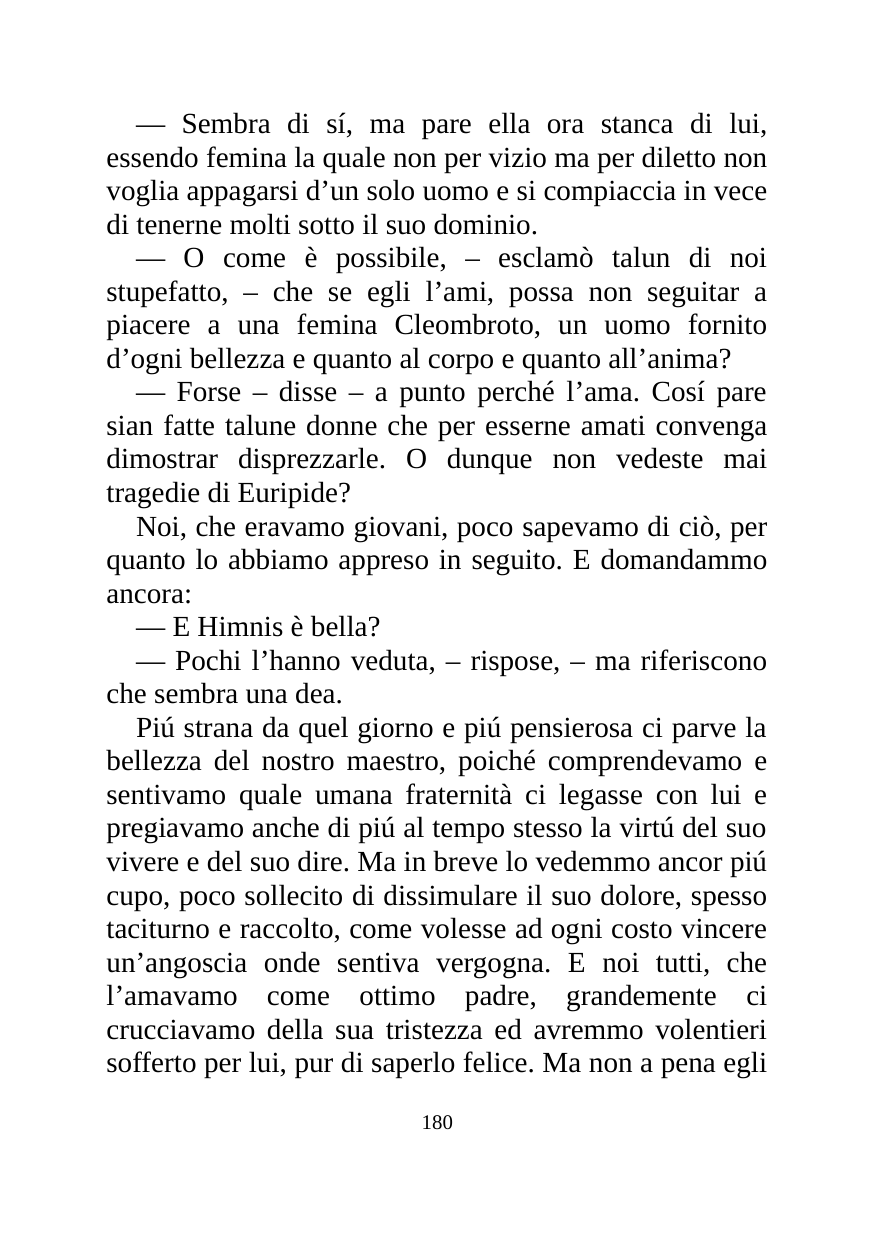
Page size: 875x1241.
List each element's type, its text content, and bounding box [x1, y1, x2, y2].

text Piú strana da quel giorno e piú pensierosa ci parve la bellezza del nostro maestro, poiché comprendevamo e sentivamo quale umana fraternità ci legasse con lui e pregiavamo anche di piú al tempo stesso la virtú del suo vivere e del suo dire. Ma in breve lo vedemmo ancor piú cupo, poco sollecito di dissimulare il suo dolore, spesso taciturno e raccolto, come volesse ad ogni costo vincere un’angoscia onde sentiva vergogna. E noi tutti, che l’amavamo come ottimo padre, grandemente ci crucciavamo della sua tristezza ed avremmo volentieri sofferto per lui, pur di saperlo felice. Ma non a pena egli [106, 710, 768, 1079]
text — Pochi l’hanno veduta, – rispose, – ma riferiscono che sembra una dea. [106, 643, 768, 710]
text Noi, che eravamo giovani, poco sapevamo di ciò, per quanto lo abbiamo appreso in seguito. E domandammo ancora: [106, 509, 768, 609]
text — Sembra di sí, ma pare ella ora stanca di lui, essendo femina la quale non per vizio ma per diletto non voglia appagarsi d’un solo uomo e si compiaccia in vece di tenerne molti sotto il suo dominio. [106, 106, 768, 240]
text — E Himnis è bella? [106, 609, 768, 643]
text — O come è possibile, – esclamò talun di noi stupefatto, – che se egli l’ami, possa non seguitar a piacere a una femina Cleombroto, un uomo fornito d’ogni bellezza e quanto al corpo e quanto all’anima? [106, 240, 768, 374]
text — Forse – disse – a punto perché l’ama. Cosí pare sian fatte talune donne che per esserne amati convenga dimostrar disprezzarle. O dunque non vedeste mai tragedie di Euripide? [106, 374, 768, 509]
